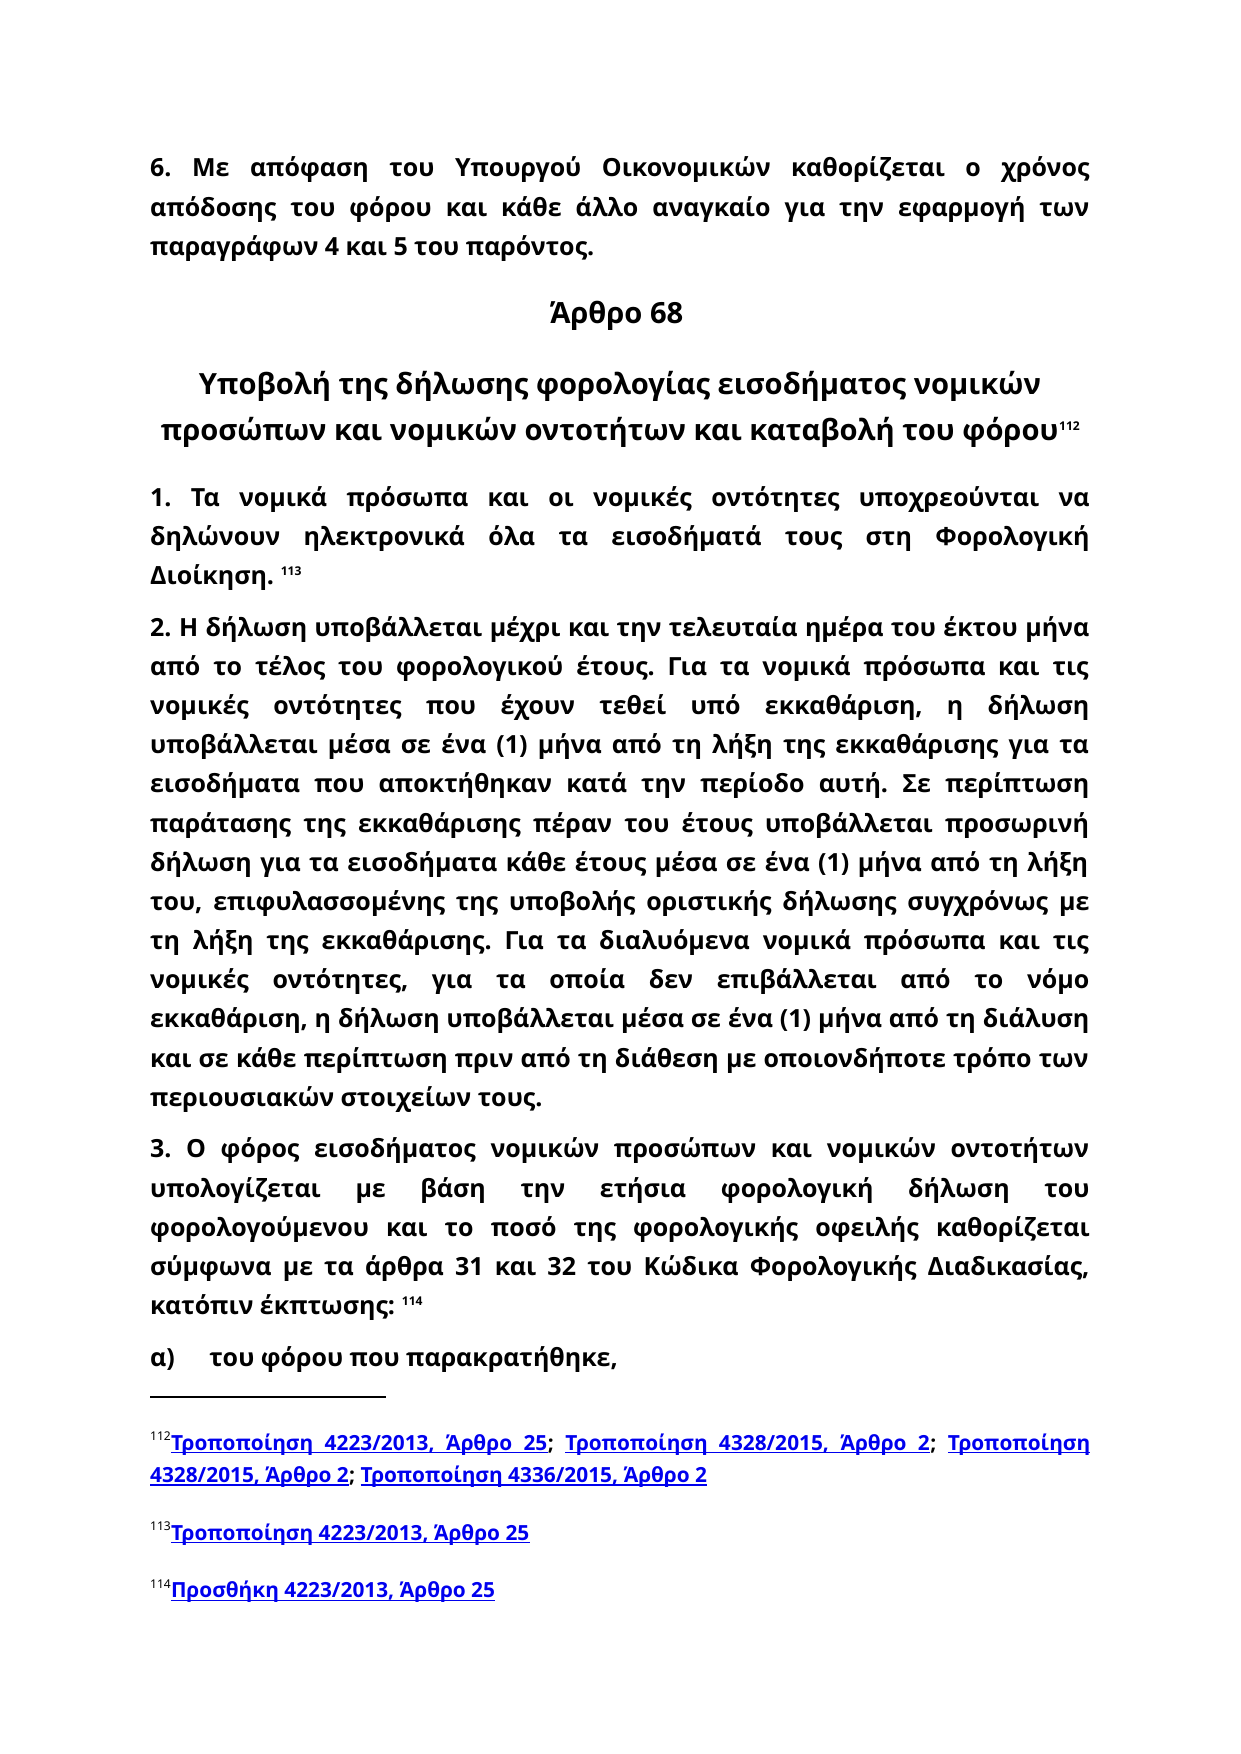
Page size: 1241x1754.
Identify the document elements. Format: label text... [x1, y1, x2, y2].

text 2. Η δήλωση υποβάλλεται μέχρι και την τελευταία ημέρα του έκτου μήνα από το τέλος του φορολογικού έτους. Για τα νομικά πρόσωπα και τις νομικές οντότητες που έχουν τεθεί υπό εκκαθάριση, η δήλωση υποβάλλεται μέσα σε ένα (1) μήνα από τη λήξη της εκκαθάρισης για τα εισοδήματα που αποκτήθηκαν κατά την περίοδο αυτή. Σε περίπτωση παράτασης της εκκαθάρισης πέραν του έτους υποβάλλεται προσωρινή δήλωση για τα εισοδήματα κάθε έτους μέσα σε ένα (1) μήνα από τη λήξη του, επιφυλασσομένης της υποβολής οριστικής δήλωσης συγχρόνως με τη λήξη της εκκαθάρισης. Για τα διαλυόμενα νομικά πρόσωπα και τις νομικές οντότητες, για τα οποία δεν επιβάλλεται από το νόμο εκκαθάριση, η δήλωση υποβάλλεται μέσα σε ένα (1) μήνα από τη διάλυση και σε κάθε περίπτωση πριν από τη διάθεση με οποιονδήποτε τρόπο των περιουσιακών στοιχείων τους. [150, 609, 1090, 1113]
text Προσθήκη 4223/2013, Άρθρο 25 [150, 1576, 1090, 1604]
text Τροποποίηση 4223/2013, Άρθρο 25 [150, 1518, 1090, 1546]
text Τροποποίηση 4223/2013, Άρθρο 25; Τροποποίηση 4328/2015, Άρθρο 2; Τροποποίηση 4328/2015, Άρθρο 2; Τροποποίηση 4336/2015, Άρθρο 2 [150, 1428, 1090, 1489]
text 3. Ο φόρος εισοδήματος νομικών προσώπων και νομικών οντοτήτων υπολογίζεται με βάση την ετήσια φορολογική δήλωση του φορολογούμενου και το ποσό της φορολογικής οφειλής καθορίζεται σύμφωνα με τα άρθρα 31 και 32 του Κώδικα Φορολογικής Διαδικασίας, κατόπιν έκπτωσης: [150, 1131, 1090, 1322]
text 1. Τα νομικά πρόσωπα και οι νομικές οντότητες υποχρεούνται να δηλώνουν ηλεκτρονικά όλα τα εισοδήματά τους στη Φορολογική Διοίκηση. [150, 479, 1090, 592]
list α) του φόρου που παρακρατήθηκε, [150, 1339, 1090, 1373]
subtitle Υποβολή της δήλωσης φορολογίας εισοδήματος νομικών προσώπων και νομικών οντοτήτων και καταβολή του φόρου [150, 363, 1090, 448]
subtitle Άρθρο 68 [150, 292, 1090, 332]
text 6. Με απόφαση του Υπουργού Οικονομικών καθορίζεται ο χρόνος απόδοσης του φόρου και κάθε άλλο αναγκαίο για την εφαρμογή των παραγράφων 4 και 5 του παρόντος. [150, 150, 1090, 262]
